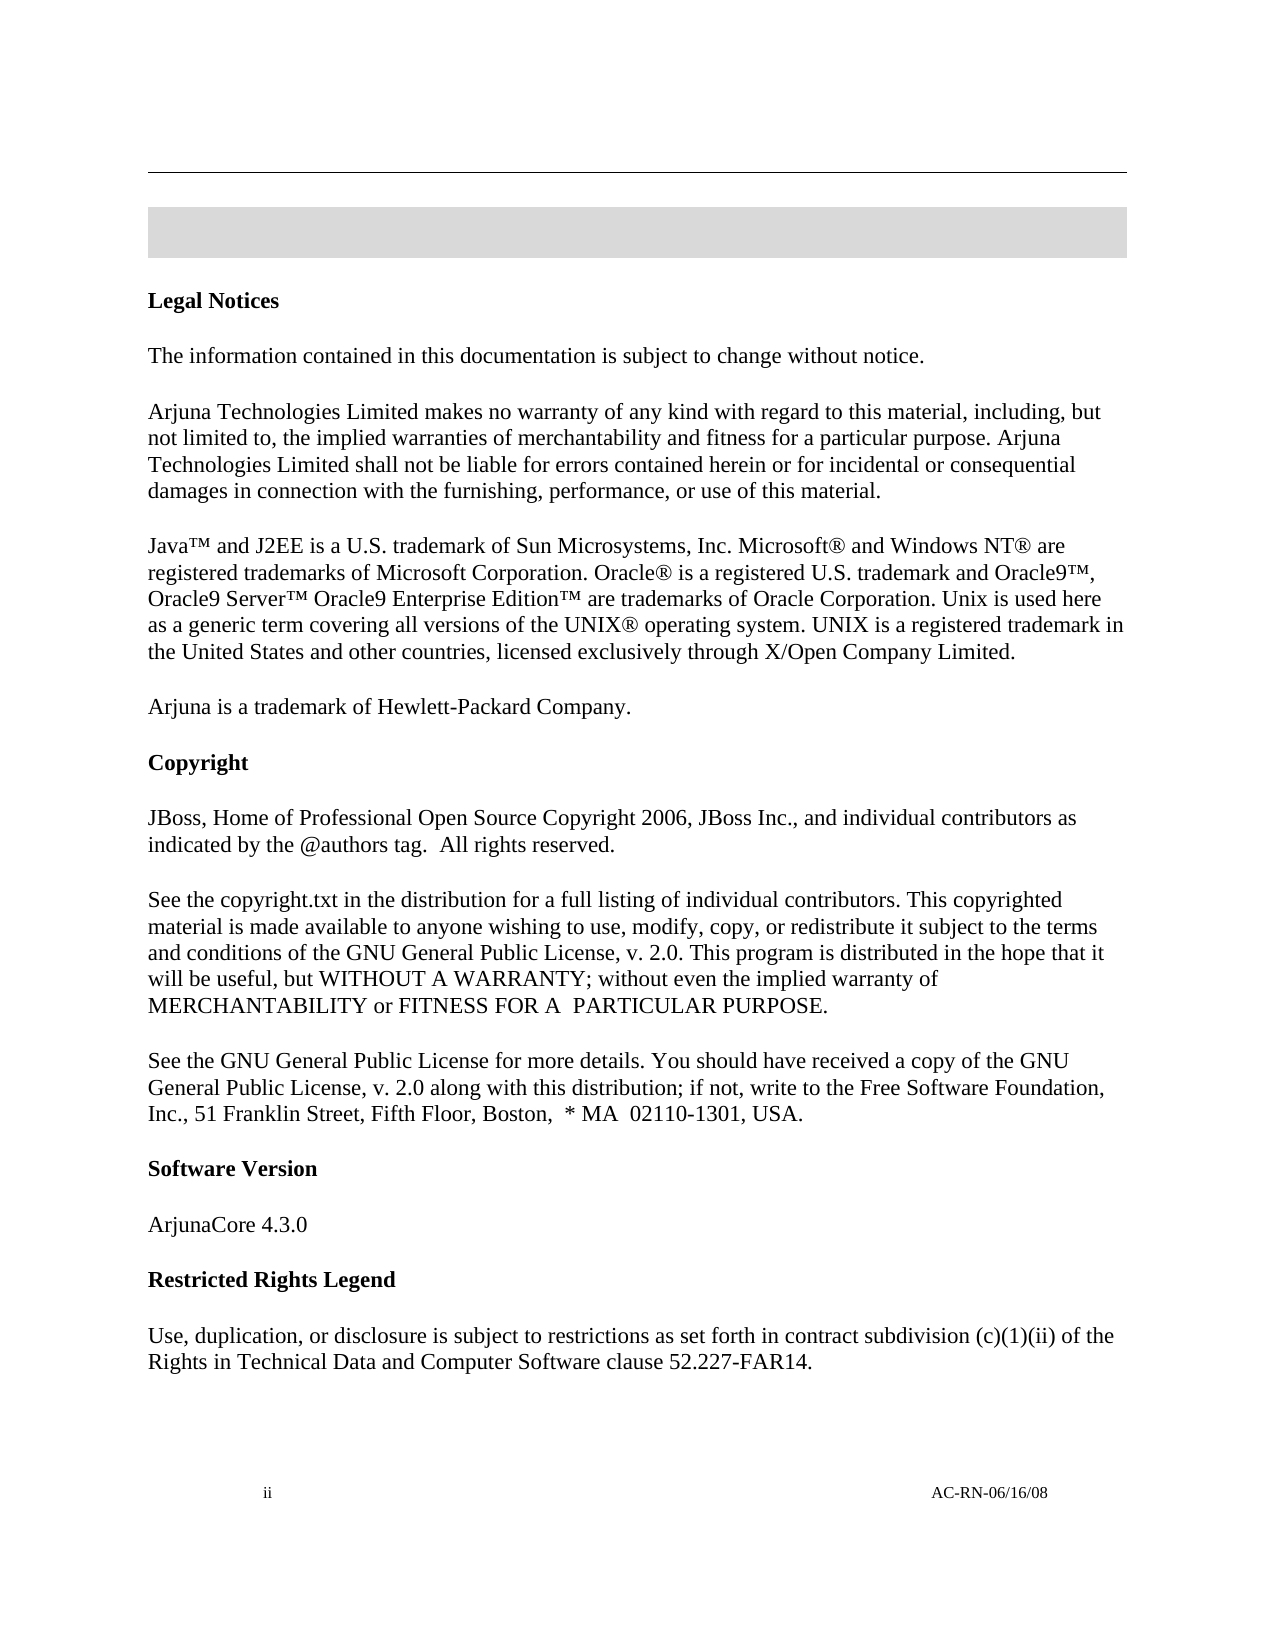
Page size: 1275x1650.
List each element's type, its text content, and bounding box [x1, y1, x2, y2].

text Java™ and J2EE is a U.S. trademark of Sun Microsystems, Inc. Microsoft® and Windows NT® are registered trademarks of Microsoft Corporation. Oracle® is a registered U.S. trademark and Oracle9™, Oracle9 Server™ Oracle9 Enterprise Edition™ are trademarks of Oracle Corporation. Unix is used here as a generic term covering all versions of the UNIX® operating system. UNIX is a registered trademark in the United States and other countries, licensed exclusively through X/Open Company Limited. [148, 532, 1127, 664]
text The information contained in this documentation is subject to change without notice. [148, 342, 1127, 369]
text Restricted Rights Legend [148, 1267, 1127, 1293]
text ArjunaCore 4.3.0 [148, 1211, 1127, 1237]
text JBoss, Home of Professional Open Source Copyright 2006, JBoss Inc., and individual contributors as indicated by the @authors tag. All rights reserved. [148, 804, 1127, 857]
text Copyright [148, 749, 1127, 775]
text See the copyright.txt in the distribution for a full listing of individual contributors. This copyrighted material is made available to anyone wishing to use, modify, copy, or redistribute it subject to the terms and conditions of the GNU General Public License, v. 2.0. This program is distributed in the hope that it will be useful, but WITHOUT A WARRANTY; without even the implied warranty of MERCHANTABILITY or FITNESS FOR A PARTICULAR PURPOSE. [148, 886, 1127, 1018]
text See the GNU General Public License for more details. You should have received a copy of the GNU General Public License, v. 2.0 along with this distribution; if not, write to the Free Software Foundation, Inc., 51 Franklin Street, Fifth Floor, Boston, * MA 02110-1301, USA. [148, 1047, 1127, 1126]
text Use, duplication, or disclosure is subject to restrictions as set forth in contract subdivision (c)(1)(ii) of the Rights in Technical Data and Computer Software clause 52.227-FAR14. [148, 1322, 1127, 1375]
text Legal Notices [148, 287, 1127, 313]
text Arjuna is a trademark of Hewlett-Packard Company. [148, 693, 1127, 720]
text Arjuna Technologies Limited makes no warranty of any kind with regard to this material, including, but not limited to, the implied warranties of merchantability and fitness for a particular purpose. Arjuna Technologies Limited shall not be liable for errors contained herein or for incidental or consequential damages in connection with the furnishing, performance, or use of this material. [148, 398, 1127, 503]
text Software Version [148, 1156, 1127, 1182]
